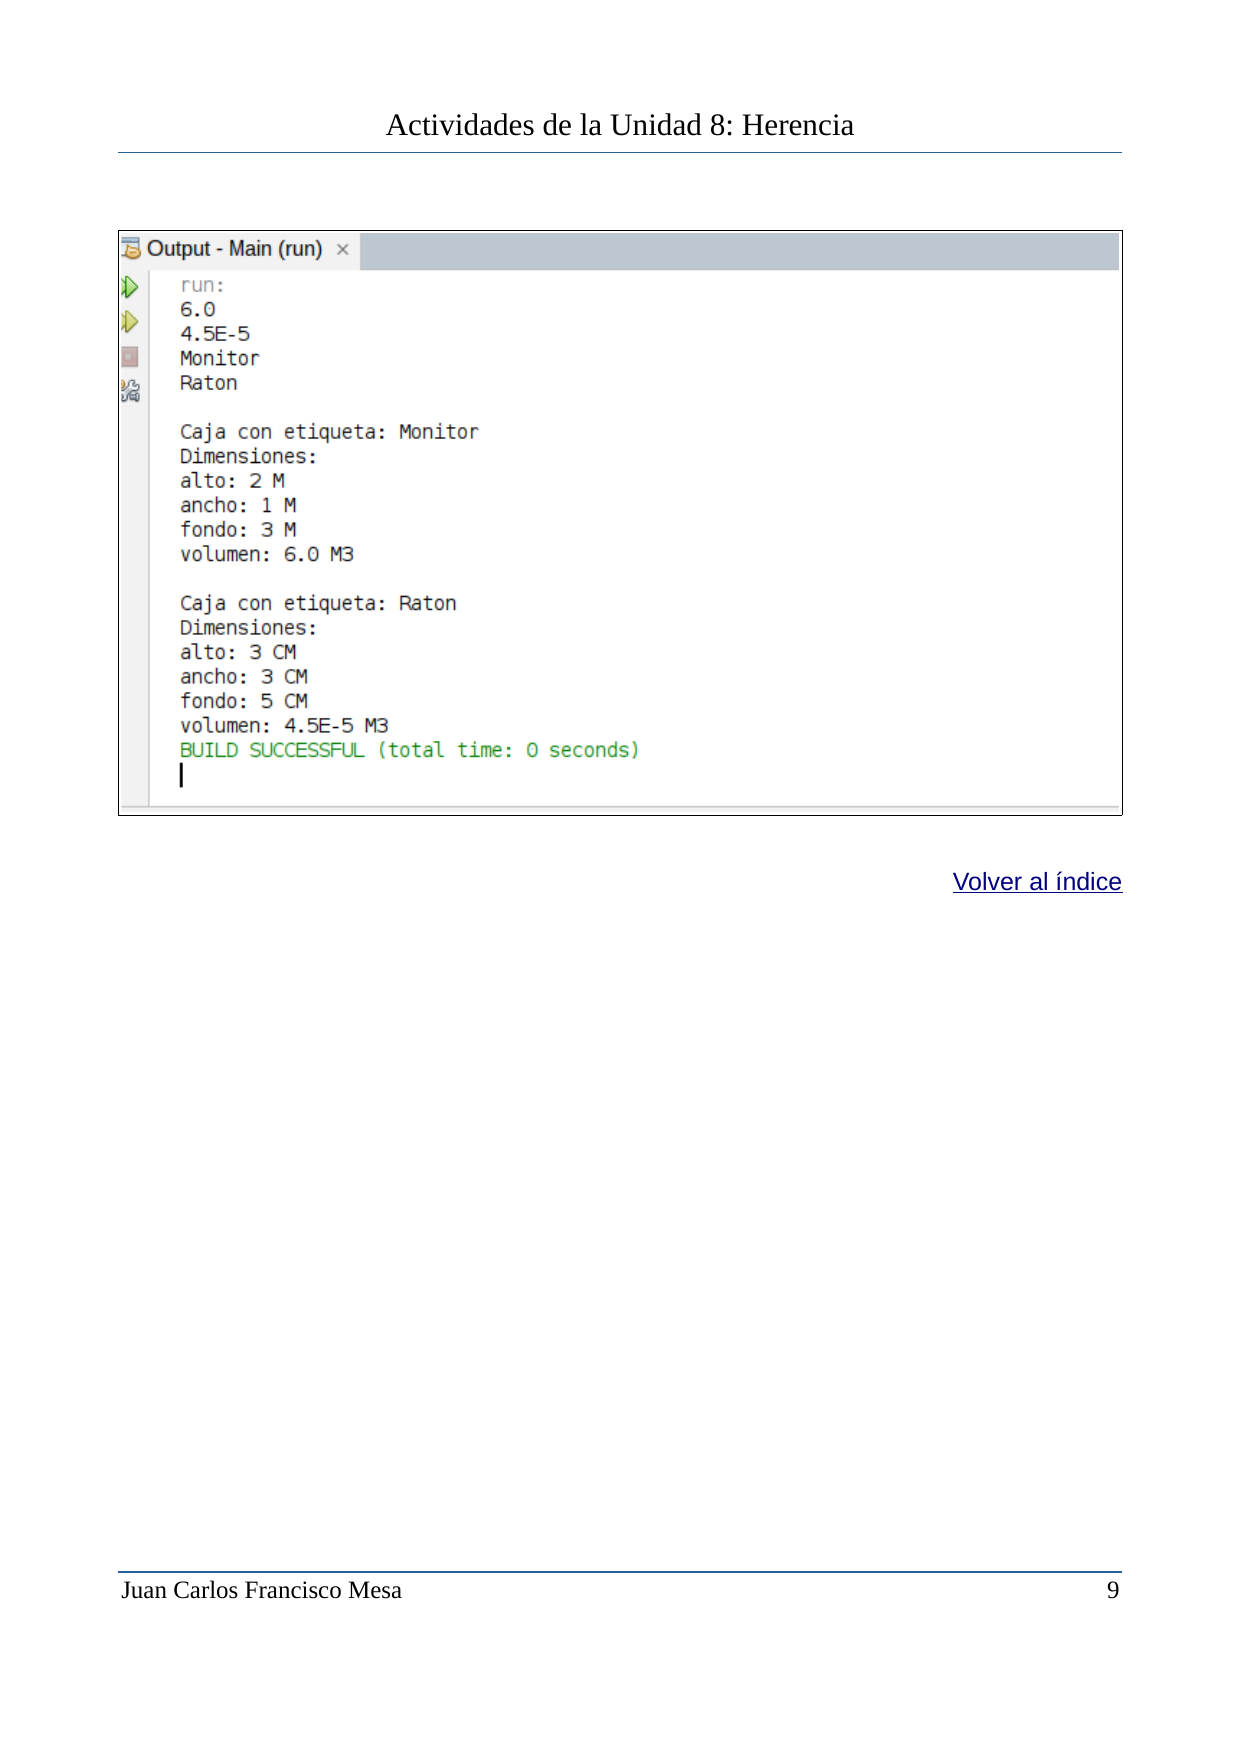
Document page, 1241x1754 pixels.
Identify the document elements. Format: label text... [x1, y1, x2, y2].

picture [121, 233, 1119, 812]
text Volver al índice [118, 867, 1122, 896]
